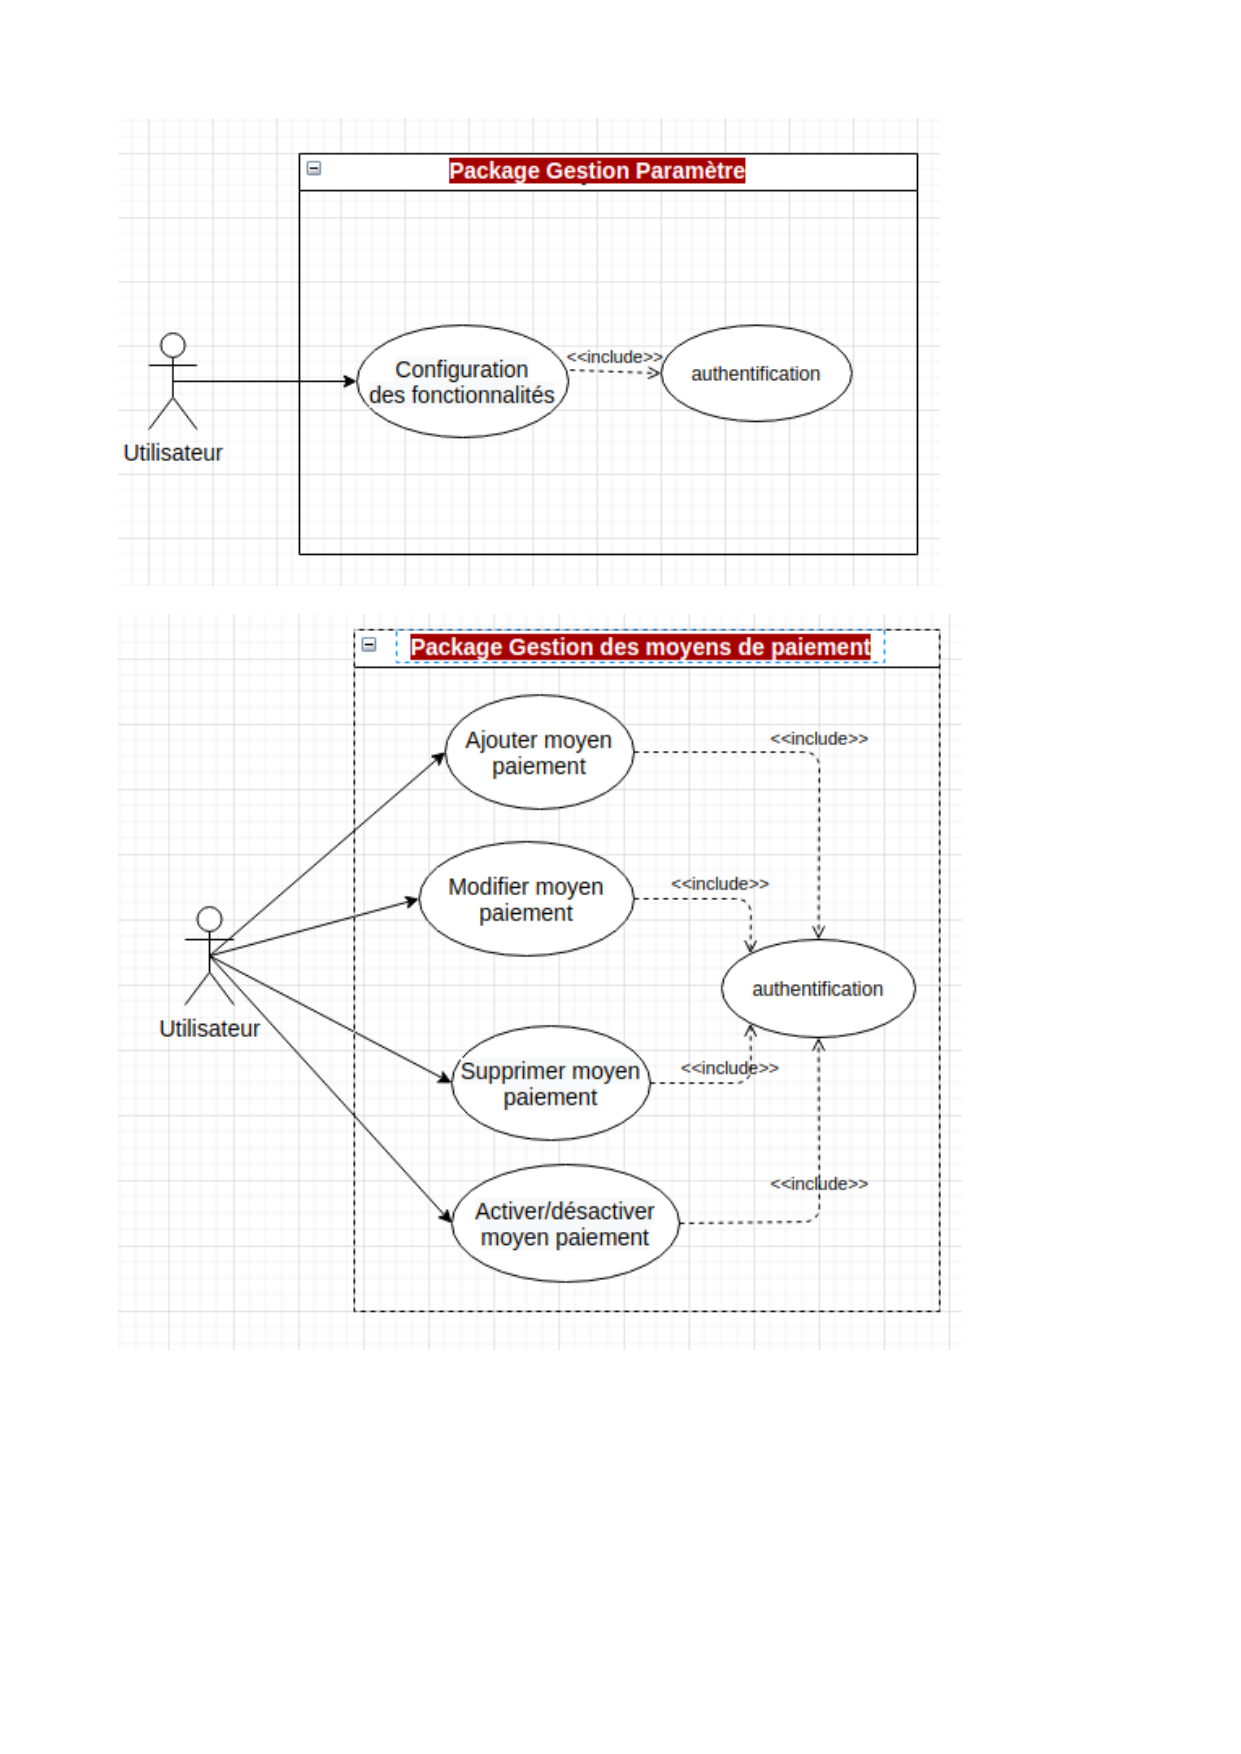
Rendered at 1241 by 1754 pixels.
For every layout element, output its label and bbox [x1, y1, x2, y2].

picture [118, 118, 940, 586]
picture [118, 614, 962, 1350]
